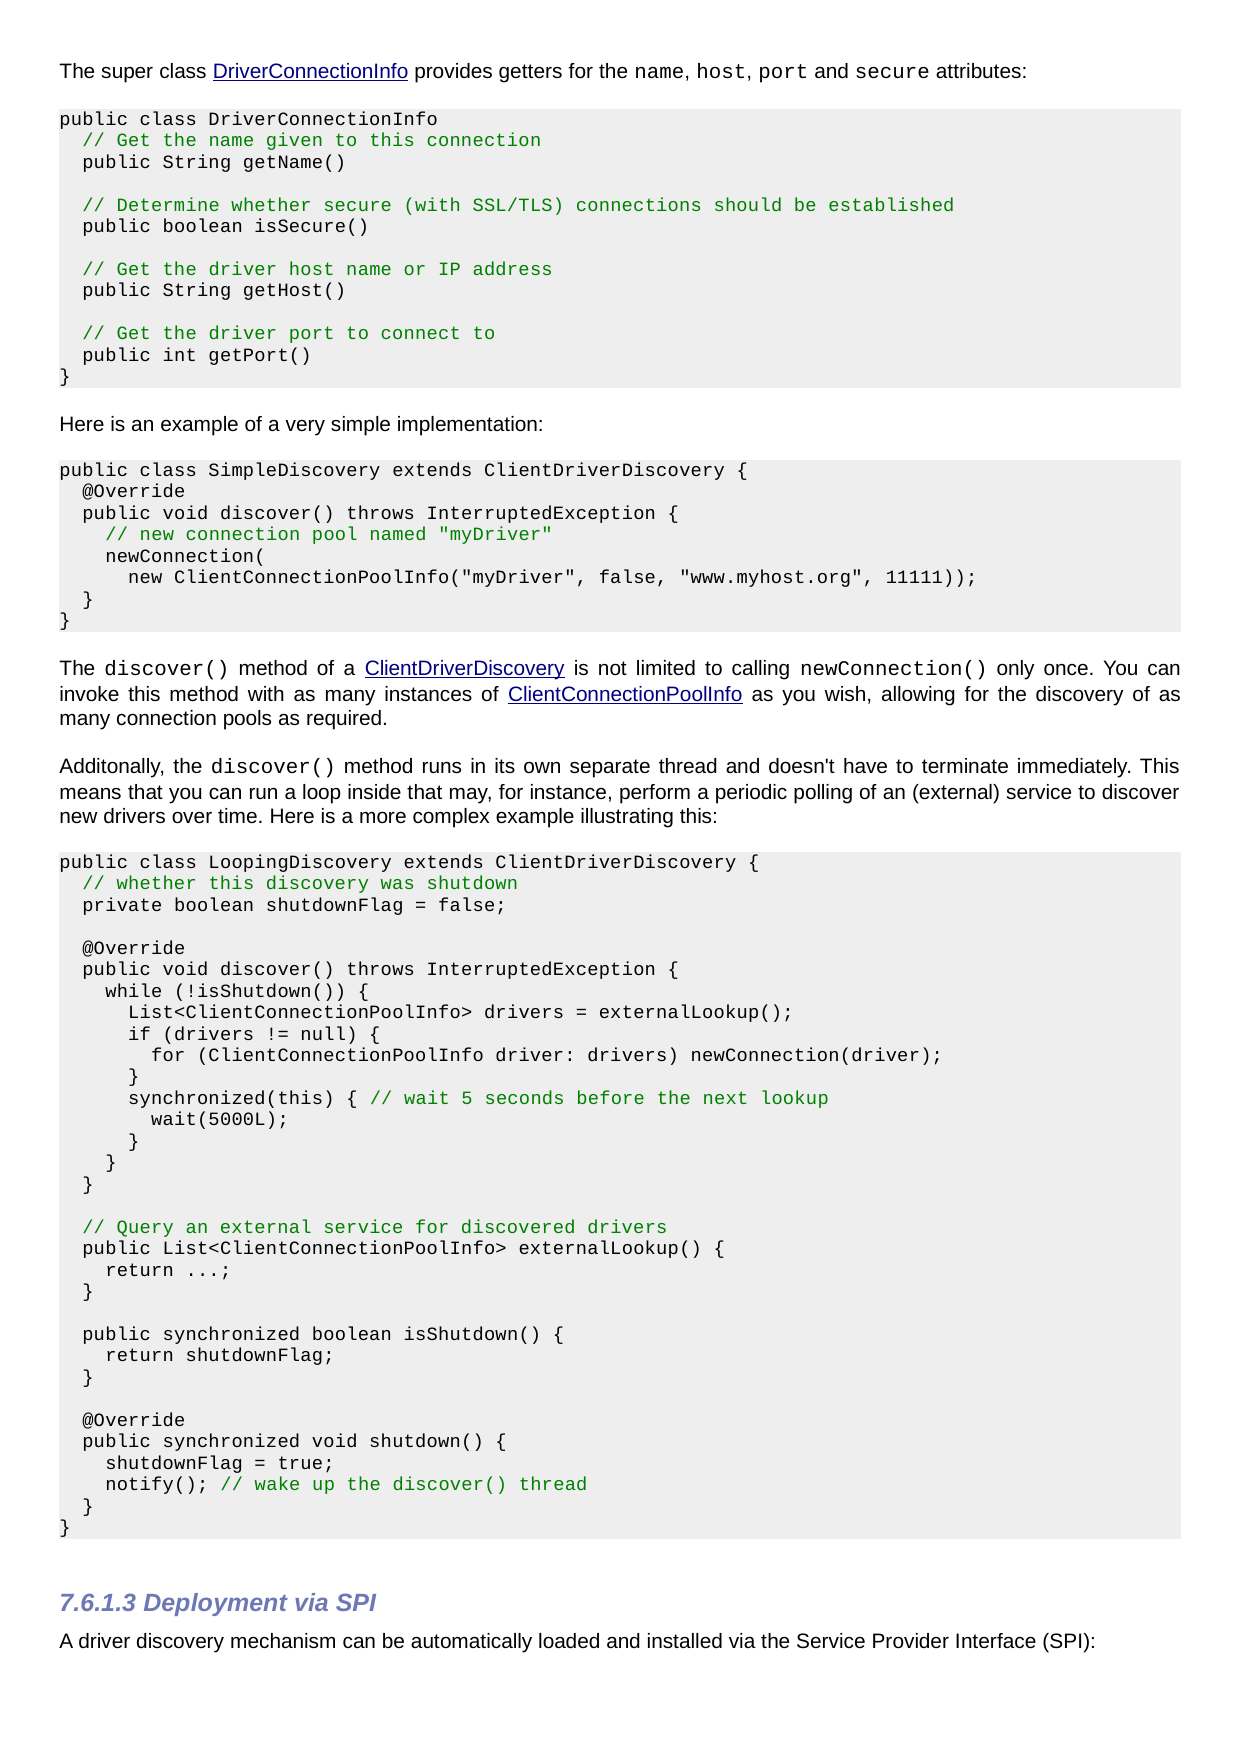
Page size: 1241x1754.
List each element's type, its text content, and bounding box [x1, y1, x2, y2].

text private boolean shutdownFlag = false; [59, 895, 1181, 917]
text } [59, 610, 1181, 632]
text public boolean isSecure() [59, 216, 1181, 238]
text } [59, 1067, 1181, 1088]
text @Override [59, 1410, 1181, 1432]
text } [59, 1131, 1181, 1153]
text public class LoopingDiscovery extends ClientDriverDiscovery { [59, 852, 1181, 874]
subtitle Deployment via SPI [59, 1588, 1181, 1617]
text } [59, 1281, 1181, 1303]
text @Override [59, 482, 1181, 503]
text public String getName() [59, 152, 1181, 173]
text new ClientConnectionPoolInfo("myDriver", false, "www.myhost.org", 11111)); [59, 567, 1181, 589]
text shutdownFlag = true; [59, 1453, 1181, 1474]
text } [59, 1153, 1181, 1174]
text return ...; [59, 1260, 1181, 1281]
text public List<ClientConnectionPoolInfo> externalLookup() { [59, 1238, 1181, 1260]
text notify(); // wake up the discover() thread [59, 1474, 1181, 1496]
text public String getHost() [59, 281, 1181, 302]
text A driver discovery mechanism can be automatically loaded and installed via the Service Provider Interface (SPI): [59, 1629, 1181, 1653]
text The super class DriverConnectionInfo provides getters for the name, host, port and secure attributes: [59, 59, 1181, 85]
text public void discover() throws InterruptedException { [59, 959, 1181, 981]
text // Query an external service for discovered drivers [59, 1217, 1181, 1238]
text List<ClientConnectionPoolInfo> drivers = externalLookup(); [59, 1002, 1181, 1024]
text synchronized(this) { // wait 5 seconds before the next lookup [59, 1088, 1181, 1110]
text newConnection( [59, 546, 1181, 567]
text public class DriverConnectionInfo [59, 109, 1181, 131]
text // Determine whether secure (with SSL/TLS) connections should be established [59, 195, 1181, 216]
text } [59, 1496, 1181, 1517]
text } [59, 1367, 1181, 1389]
text wait(5000L); [59, 1110, 1181, 1131]
text // Get the name given to this connection [59, 131, 1181, 152]
text } [59, 1517, 1181, 1539]
text } [59, 1174, 1181, 1196]
text Here is an example of a very simple implementation: [59, 412, 1181, 436]
text public synchronized void shutdown() { [59, 1432, 1181, 1453]
text } [59, 589, 1181, 610]
text } [59, 367, 1181, 388]
text @Override [59, 938, 1181, 959]
text // Get the driver host name or IP address [59, 259, 1181, 281]
text public class SimpleDiscovery extends ClientDriverDiscovery { [59, 460, 1181, 482]
text return shutdownFlag; [59, 1346, 1181, 1367]
text public int getPort() [59, 345, 1181, 367]
text public synchronized boolean isShutdown() { [59, 1324, 1181, 1346]
text The discover() method of a ClientDriverDiscovery is not limited to calling newConnection() only once. You can invoke this method with as many instances of ClientConnectionPoolInfo as you wish, allowing for the discovery of as many connection pools as required. [59, 656, 1181, 730]
text public void discover() throws InterruptedException { [59, 503, 1181, 524]
text // new connection pool named "myDriver" [59, 524, 1181, 546]
text for (ClientConnectionPoolInfo driver: drivers) newConnection(driver); [59, 1045, 1181, 1067]
text Additonally, the discover() method runs in its own separate thread and doesn't have to terminate immediately. This means that you can run a loop inside that may, for instance, perform a periodic polling of an (external) service to discover new drivers over time. Here is a more complex example illustrating this: [59, 754, 1181, 828]
text if (drivers != null) { [59, 1024, 1181, 1045]
text // Get the driver port to connect to [59, 324, 1181, 345]
text while (!isShutdown()) { [59, 981, 1181, 1002]
text // whether this discovery was shutdown [59, 874, 1181, 895]
